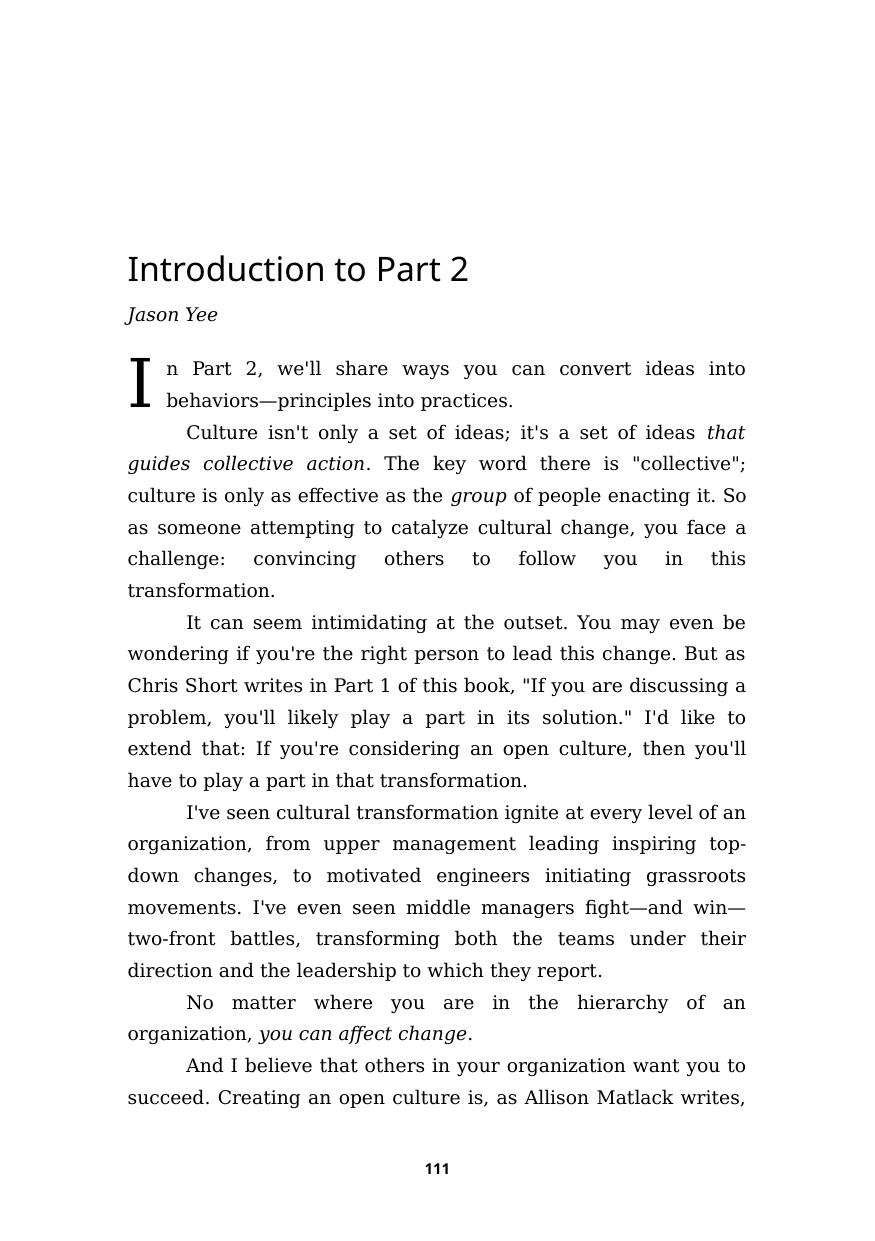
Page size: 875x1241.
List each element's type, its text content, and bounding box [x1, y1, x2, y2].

subtitle Introduction to Part 2 [127, 246, 747, 292]
text It can seem intimidating at the outset. You may even be wondering if you're the right person to lead this change. But as Chris Short writes in Part 1 of this book, "If you are discussing a problem, you'll likely play a part in its solution." I'd like to extend that: If you're considering an open culture, then you'll have to play a part in that transformation. [127, 612, 747, 792]
text Culture isn't only a set of ideas; it's a set of ideas that guides collective action. The key word there is "collective"; culture is only as effective as the group of people enacting it. So as someone attempting to catalyze cultural change, you face a challenge: convincing others to follow you in this transformation. [127, 422, 747, 602]
text Jason Yee [127, 304, 747, 326]
text In Part 2, we'll share ways you can convert ideas into behaviors—principles into practices. [127, 358, 747, 412]
text I've seen cultural transformation ignite at every level of an organization, from upper management leading inspiring top-down changes, to motivated engineers initiating grassroots movements. I've even seen middle managers fight—and win—two-front battles, transforming both the teams under their direction and the leadership to which they report. [127, 802, 747, 982]
text And I believe that others in your organization want you to succeed. Creating an open culture is, as Allison Matlack writes, [127, 1055, 747, 1109]
text No matter where you are in the hierarchy of an organization, you can affect change. [127, 992, 747, 1045]
